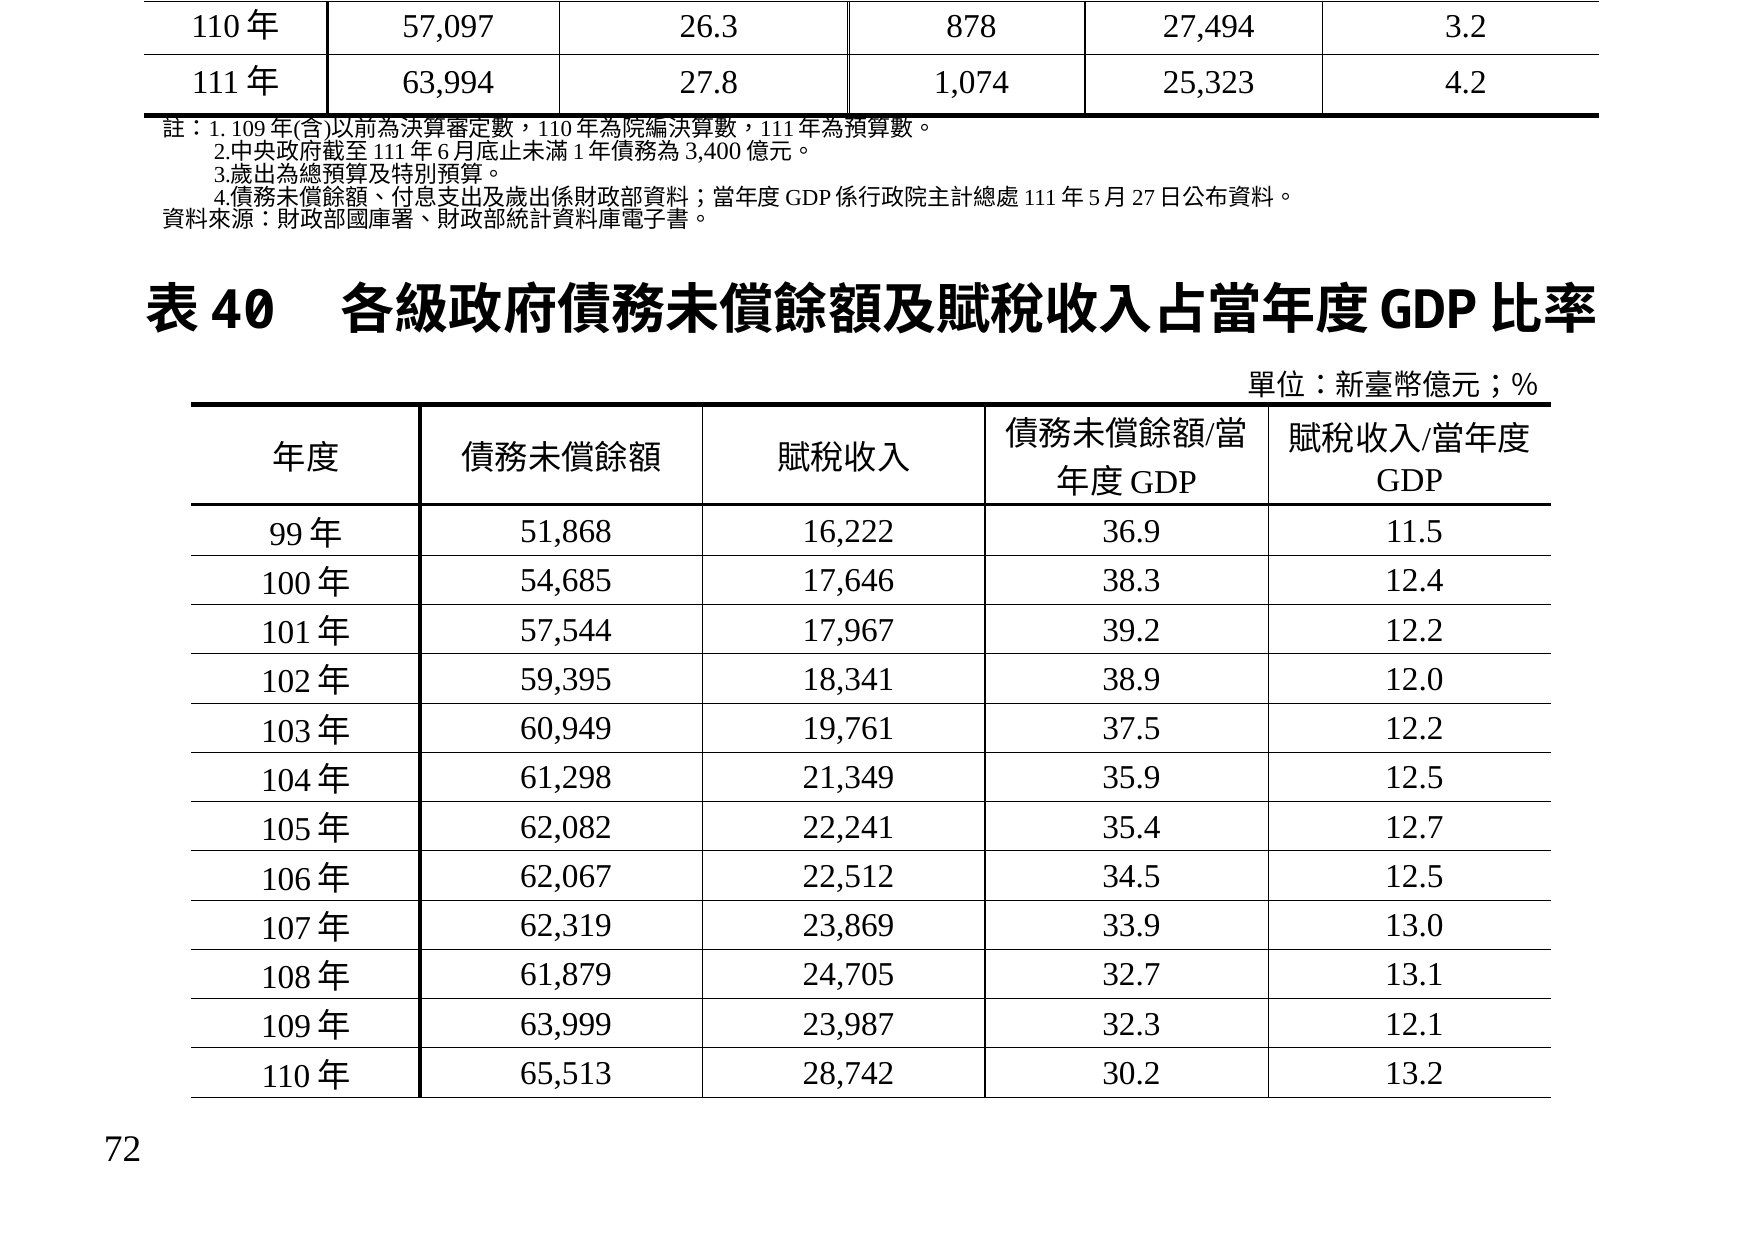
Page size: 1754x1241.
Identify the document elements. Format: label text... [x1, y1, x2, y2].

table_cell 59,395 [422, 654, 702, 702]
table_cell 63,994 [329, 55, 559, 113]
table_cell 12.4 [1269, 556, 1551, 604]
table_cell 57,544 [422, 605, 702, 653]
table_cell 12.7 [1269, 802, 1551, 850]
table_cell 12.5 [1269, 851, 1551, 899]
table_cell 16,222 [703, 506, 984, 554]
table_cell 38.9 [986, 654, 1268, 702]
table_cell 18,341 [703, 654, 984, 702]
table_cell 35.9 [986, 753, 1268, 801]
table_header 賦稅收入 [703, 407, 984, 503]
table_cell 107年 [191, 901, 418, 949]
table_cell 13.0 [1269, 901, 1551, 949]
table_cell 878 [850, 2, 1084, 54]
text 註：1. 109年(含)以前為決算審定數，110年為院編決算數，111年為預算數。 [162, 118, 1598, 141]
table_cell 30.2 [986, 1048, 1268, 1097]
table_cell 101年 [191, 605, 418, 653]
table_cell 51,868 [422, 506, 702, 554]
table_header 賦稅收入/當年度GDP [1269, 407, 1551, 503]
table_cell 110年 [144, 2, 326, 54]
table_header 年度 [191, 407, 418, 503]
table_cell 102年 [191, 654, 418, 702]
table_cell 105年 [191, 802, 418, 850]
table_cell 65,513 [422, 1048, 702, 1097]
table_cell 36.9 [986, 506, 1268, 554]
text 2.中央政府截至111年6月底止未滿1年債務為3,400億元。 [103, 141, 1613, 164]
table_cell 21,349 [703, 753, 984, 801]
text 3.歲出為總預算及特別預算。 [103, 164, 1613, 187]
subtitle 表40 各級政府債務未償餘額及賦稅收入占當年度GDP比率 [103, 232, 1639, 357]
table_cell 104年 [191, 753, 418, 801]
table_cell 32.3 [986, 999, 1268, 1047]
table_cell 57,097 [329, 2, 559, 54]
table_cell 62,067 [422, 851, 702, 899]
table_cell 12.5 [1269, 753, 1551, 801]
table_cell 39.2 [986, 605, 1268, 653]
table_cell 27.8 [560, 55, 847, 113]
table_cell 23,987 [703, 999, 984, 1047]
table_cell 100年 [191, 556, 418, 604]
table_cell 33.9 [986, 901, 1268, 949]
text 單位：新臺幣億元；％ [118, 369, 1539, 402]
table_header 債務未償餘額/當年度GDP [986, 407, 1268, 503]
table_cell 24,705 [703, 950, 984, 998]
table_cell 12.1 [1269, 999, 1551, 1047]
table_cell 110年 [191, 1048, 418, 1097]
table_cell 22,512 [703, 851, 984, 899]
table_cell 111年 [144, 55, 326, 113]
table_header 債務未償餘額 [422, 407, 702, 503]
table_cell 12.0 [1269, 654, 1551, 702]
table_cell 3.2 [1323, 2, 1599, 54]
table_cell 27,494 [1086, 2, 1322, 54]
table_cell 99年 [191, 506, 418, 554]
table_cell 19,761 [703, 704, 984, 752]
table_cell 35.4 [986, 802, 1268, 850]
table_cell 11.5 [1269, 506, 1551, 554]
table_cell 12.2 [1269, 605, 1551, 653]
table_cell 38.3 [986, 556, 1268, 604]
text 資料來源：財政部國庫署、財政部統計資料庫電子書。 [162, 209, 1598, 232]
table_cell 32.7 [986, 950, 1268, 998]
table_cell 12.2 [1269, 704, 1551, 752]
table_cell 17,967 [703, 605, 984, 653]
table_cell 54,685 [422, 556, 702, 604]
table_cell 1,074 [850, 55, 1084, 113]
table_cell 106年 [191, 851, 418, 899]
table_cell 26.3 [560, 2, 847, 54]
table_cell 22,241 [703, 802, 984, 850]
table_cell 13.1 [1269, 950, 1551, 998]
table_cell 62,082 [422, 802, 702, 850]
text 4.債務未償餘額、付息支出及歲出係財政部資料；當年度GDP係行政院主計總處111年5月27日公布資料。 [103, 187, 1613, 209]
table_cell 23,869 [703, 901, 984, 949]
table_cell 61,298 [422, 753, 702, 801]
table_cell 34.5 [986, 851, 1268, 899]
table_cell 28,742 [703, 1048, 984, 1097]
table_cell 109年 [191, 999, 418, 1047]
table_cell 4.2 [1323, 55, 1599, 113]
table_cell 61,879 [422, 950, 702, 998]
table_cell 17,646 [703, 556, 984, 604]
table_cell 62,319 [422, 901, 702, 949]
table_cell 37.5 [986, 704, 1268, 752]
table_cell 103年 [191, 704, 418, 752]
table_cell 13.2 [1269, 1048, 1551, 1097]
table_cell 25,323 [1086, 55, 1322, 113]
table_cell 108年 [191, 950, 418, 998]
table_cell 63,999 [422, 999, 702, 1047]
table_cell 60,949 [422, 704, 702, 752]
